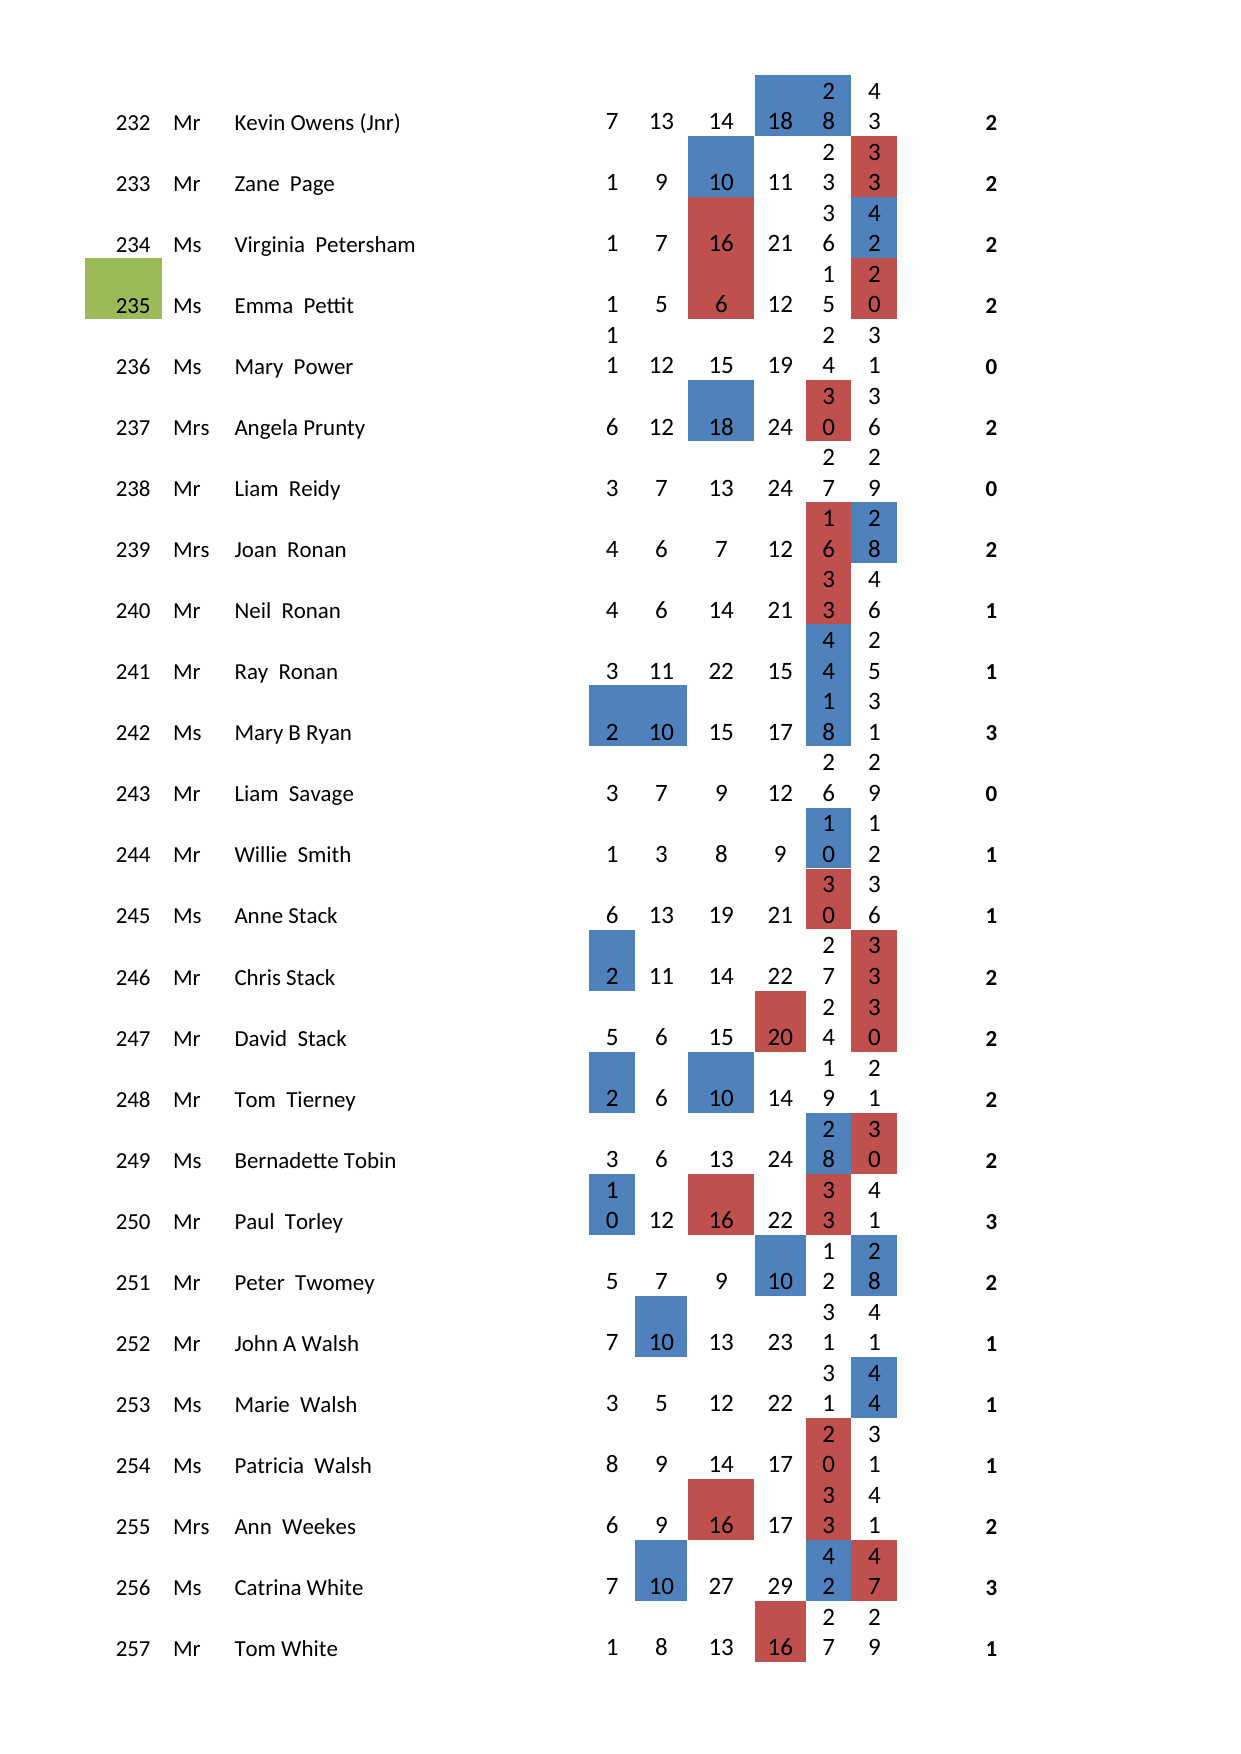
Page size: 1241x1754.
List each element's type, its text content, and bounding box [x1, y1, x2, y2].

table_cell 2 [954, 197, 1028, 258]
table_cell 22 [755, 930, 806, 991]
table_cell 20 [755, 991, 806, 1052]
table_cell [897, 502, 954, 563]
table_cell 27 [806, 930, 851, 991]
table_cell [897, 991, 954, 1052]
table_cell [897, 75, 954, 136]
table_cell 5 [589, 1235, 635, 1296]
table_cell Ann Weekes [223, 1479, 589, 1540]
table_cell 30 [806, 380, 851, 441]
table_cell Mrs [162, 380, 223, 441]
table_cell 5 [635, 1357, 687, 1418]
table_cell 17 [755, 1418, 806, 1479]
table_cell 33 [806, 1174, 851, 1235]
table_cell 12 [755, 258, 806, 319]
table_cell 41 [851, 1479, 897, 1540]
table_cell 257 [85, 1601, 162, 1662]
table_cell 9 [635, 1418, 687, 1479]
table_cell 1 [954, 1601, 1028, 1662]
table_cell Bernadette Tobin [223, 1113, 589, 1174]
table_cell 7 [635, 746, 687, 807]
table_cell 2 [589, 930, 635, 991]
table_cell 255 [85, 1479, 162, 1540]
table_cell 7 [589, 75, 635, 136]
table_cell Marie Walsh [223, 1357, 589, 1418]
table_cell [897, 1418, 954, 1479]
table_cell 235 [85, 258, 162, 319]
table_cell 6 [688, 258, 754, 319]
table_cell 24 [755, 441, 806, 502]
table_cell Emma Pettit [223, 258, 589, 319]
table_cell Virginia Petersham [223, 197, 589, 258]
table_cell 2 [954, 1052, 1028, 1113]
table_cell 232 [85, 75, 162, 136]
table_cell 23 [806, 136, 851, 197]
table_cell 3 [635, 808, 687, 868]
table_cell 18 [806, 685, 851, 746]
table_cell Tom White [223, 1601, 589, 1662]
table_cell 234 [85, 197, 162, 258]
table_cell 25 [851, 624, 897, 685]
table_cell 28 [806, 75, 851, 136]
table_cell [897, 746, 954, 807]
table_cell Ms [162, 258, 223, 319]
table_cell Paul Torley [223, 1174, 589, 1235]
table_cell 7 [635, 197, 687, 258]
table_cell 13 [688, 1601, 754, 1662]
table_cell Mary Power [223, 319, 589, 380]
table_cell 20 [851, 258, 897, 319]
table_cell 248 [85, 1052, 162, 1113]
table_cell 27 [806, 441, 851, 502]
table_cell 21 [755, 197, 806, 258]
table_cell 14 [688, 1418, 754, 1479]
table_cell 33 [806, 563, 851, 624]
table_cell 28 [851, 1235, 897, 1296]
table_cell 33 [851, 930, 897, 991]
table_cell Mr [162, 746, 223, 807]
table_cell 6 [635, 1052, 687, 1113]
table_cell 22 [755, 1174, 806, 1235]
table_cell 13 [688, 441, 754, 502]
table_cell 31 [806, 1296, 851, 1357]
table_cell 28 [806, 1113, 851, 1174]
table_cell 240 [85, 563, 162, 624]
table_cell 21 [755, 869, 806, 929]
table_cell [897, 1601, 954, 1662]
table_cell 0 [954, 746, 1028, 807]
table_cell 4 [589, 502, 635, 563]
table_cell 2 [954, 258, 1028, 319]
table_cell 10 [635, 1296, 687, 1357]
table_cell Ms [162, 1540, 223, 1601]
table_cell 12 [688, 1357, 754, 1418]
table_cell 24 [755, 380, 806, 441]
table_cell 14 [688, 930, 754, 991]
table_cell 247 [85, 991, 162, 1052]
table_cell 12 [755, 502, 806, 563]
table_cell Liam Savage [223, 746, 589, 807]
table_cell 8 [635, 1601, 687, 1662]
table_cell 30 [851, 1113, 897, 1174]
table_cell 41 [851, 1174, 897, 1235]
table_cell 7 [589, 1540, 635, 1601]
table_cell 16 [688, 1174, 754, 1235]
table_cell 5 [635, 258, 687, 319]
table_cell 33 [851, 136, 897, 197]
table_cell 251 [85, 1235, 162, 1296]
table_cell [897, 930, 954, 991]
table_cell 12 [755, 746, 806, 807]
table_cell 47 [851, 1540, 897, 1601]
table_cell Willie Smith [223, 808, 589, 868]
table_cell 249 [85, 1113, 162, 1174]
table_cell Peter Twomey [223, 1235, 589, 1296]
table_cell 44 [851, 1357, 897, 1418]
table_cell Mr [162, 136, 223, 197]
table_cell 1 [954, 869, 1028, 929]
table_cell [897, 258, 954, 319]
table_cell 13 [688, 1296, 754, 1357]
table_cell 9 [755, 808, 806, 868]
table_cell [897, 563, 954, 624]
table_cell David Stack [223, 991, 589, 1052]
table_cell 256 [85, 1540, 162, 1601]
table_cell Ms [162, 197, 223, 258]
table_cell 252 [85, 1296, 162, 1357]
table_cell 1 [589, 1601, 635, 1662]
table_cell Ms [162, 1357, 223, 1418]
table_cell Mrs [162, 1479, 223, 1540]
table_cell John A Walsh [223, 1296, 589, 1357]
table_cell Mr [162, 1174, 223, 1235]
table_cell 10 [635, 1540, 687, 1601]
table_cell 7 [635, 441, 687, 502]
table_cell 31 [851, 685, 897, 746]
table_cell 12 [635, 1174, 687, 1235]
table_cell 13 [688, 1113, 754, 1174]
table_cell Mr [162, 1296, 223, 1357]
table_cell Mrs [162, 502, 223, 563]
table_cell 3 [589, 1113, 635, 1174]
table_cell 30 [851, 991, 897, 1052]
table_cell 1 [589, 136, 635, 197]
table_cell 1 [589, 258, 635, 319]
table_cell Mr [162, 1052, 223, 1113]
table_cell 12 [851, 808, 897, 868]
table_cell 17 [755, 1479, 806, 1540]
table_cell [897, 197, 954, 258]
table_cell 0 [954, 441, 1028, 502]
table_cell 2 [954, 1235, 1028, 1296]
table_cell 2 [954, 1479, 1028, 1540]
table_cell [897, 136, 954, 197]
table_cell 20 [806, 1418, 851, 1479]
table_cell 3 [589, 624, 635, 685]
table_cell 43 [851, 75, 897, 136]
table_cell 41 [851, 1296, 897, 1357]
table_cell 10 [589, 1174, 635, 1235]
table_cell 13 [635, 75, 687, 136]
table_cell 2 [954, 1113, 1028, 1174]
table_cell 36 [806, 197, 851, 258]
table_cell 6 [635, 563, 687, 624]
table_cell 237 [85, 380, 162, 441]
table_cell 2 [954, 502, 1028, 563]
table_cell 24 [806, 319, 851, 380]
table_cell Ms [162, 685, 223, 746]
table_cell Mary B Ryan [223, 685, 589, 746]
table_cell 9 [635, 136, 687, 197]
table_cell 3 [589, 746, 635, 807]
table_cell Ms [162, 869, 223, 929]
table_cell 19 [806, 1052, 851, 1113]
table_cell 21 [755, 563, 806, 624]
table_cell 6 [635, 502, 687, 563]
table_cell 3 [954, 1540, 1028, 1601]
table_cell [897, 624, 954, 685]
table_cell 1 [954, 1296, 1028, 1357]
table_cell [897, 380, 954, 441]
table_cell Ms [162, 1418, 223, 1479]
table_cell Ms [162, 319, 223, 380]
table_cell 1 [954, 1357, 1028, 1418]
table_cell 22 [755, 1357, 806, 1418]
table_cell 28 [851, 502, 897, 563]
table_cell 11 [635, 624, 687, 685]
table_cell 236 [85, 319, 162, 380]
table_cell 4 [589, 563, 635, 624]
table_cell 9 [688, 746, 754, 807]
table_cell Mr [162, 808, 223, 868]
table_cell 15 [688, 685, 754, 746]
table_cell Mr [162, 991, 223, 1052]
table_cell 3 [589, 1357, 635, 1418]
table_cell 2 [954, 991, 1028, 1052]
table_cell 10 [755, 1235, 806, 1296]
table_cell [897, 869, 954, 929]
table_cell 3 [954, 685, 1028, 746]
table_cell 253 [85, 1357, 162, 1418]
table_cell 27 [688, 1540, 754, 1601]
table_cell 29 [851, 1601, 897, 1662]
table_cell 14 [688, 563, 754, 624]
table_cell Tom Tierney [223, 1052, 589, 1113]
table_cell 10 [635, 685, 687, 746]
table_cell [897, 1540, 954, 1601]
table_cell 244 [85, 808, 162, 868]
table_cell 44 [806, 624, 851, 685]
table_cell 29 [851, 441, 897, 502]
table_cell 33 [806, 1479, 851, 1540]
table_cell 250 [85, 1174, 162, 1235]
table_cell Anne Stack [223, 869, 589, 929]
table_cell 18 [688, 380, 754, 441]
table_cell 18 [755, 75, 806, 136]
table_cell Catrina White [223, 1540, 589, 1601]
table_cell 2 [589, 685, 635, 746]
table_cell Angela Prunty [223, 380, 589, 441]
table_cell 238 [85, 441, 162, 502]
table_cell 11 [635, 930, 687, 991]
table_cell 12 [635, 380, 687, 441]
table_cell 36 [851, 869, 897, 929]
table_cell 11 [755, 136, 806, 197]
table_cell 1 [954, 624, 1028, 685]
table_cell Mr [162, 1235, 223, 1296]
table_cell 1 [954, 808, 1028, 868]
table_cell Mr [162, 1601, 223, 1662]
table_cell [897, 1296, 954, 1357]
table_cell 1 [589, 808, 635, 868]
table_cell 9 [635, 1479, 687, 1540]
table_cell 31 [851, 319, 897, 380]
table_cell 1 [589, 197, 635, 258]
table_cell [897, 1052, 954, 1113]
table_cell 2 [954, 930, 1028, 991]
table_cell 245 [85, 869, 162, 929]
table_cell Mr [162, 441, 223, 502]
table_cell 12 [806, 1235, 851, 1296]
table_cell 16 [806, 502, 851, 563]
table_cell 254 [85, 1418, 162, 1479]
table_cell 24 [755, 1113, 806, 1174]
table_cell Chris Stack [223, 930, 589, 991]
table_cell 243 [85, 746, 162, 807]
table_cell 6 [635, 1113, 687, 1174]
table_cell 6 [589, 380, 635, 441]
table_cell 10 [688, 1052, 754, 1113]
table_cell 1 [954, 1418, 1028, 1479]
table_cell 29 [851, 746, 897, 807]
table_cell Kevin Owens (Jnr) [223, 75, 589, 136]
table_cell [897, 1479, 954, 1540]
table_cell 6 [635, 991, 687, 1052]
table_cell Joan Ronan [223, 502, 589, 563]
table_cell 10 [688, 136, 754, 197]
table_cell 16 [755, 1601, 806, 1662]
table_cell 29 [755, 1540, 806, 1601]
table_cell 239 [85, 502, 162, 563]
table_cell 8 [688, 808, 754, 868]
table_cell [897, 1113, 954, 1174]
table_cell Mr [162, 930, 223, 991]
table_cell 14 [688, 75, 754, 136]
table_cell 8 [589, 1418, 635, 1479]
table_cell 42 [806, 1540, 851, 1601]
table_cell 22 [688, 624, 754, 685]
table_cell [897, 441, 954, 502]
table_cell 15 [755, 624, 806, 685]
table_cell [897, 1174, 954, 1235]
table_cell Patricia Walsh [223, 1418, 589, 1479]
table_cell Liam Reidy [223, 441, 589, 502]
table_cell 6 [589, 1479, 635, 1540]
table_cell Mr [162, 624, 223, 685]
table_cell 31 [851, 1418, 897, 1479]
table_cell 24 [806, 991, 851, 1052]
table_cell 241 [85, 624, 162, 685]
table_cell Mr [162, 75, 223, 136]
table_cell 15 [806, 258, 851, 319]
table_cell [897, 319, 954, 380]
table_cell 242 [85, 685, 162, 746]
table_cell 233 [85, 136, 162, 197]
table_cell Neil Ronan [223, 563, 589, 624]
table_cell 1 [954, 563, 1028, 624]
table_cell 19 [755, 319, 806, 380]
table_cell 246 [85, 930, 162, 991]
table_cell 2 [954, 380, 1028, 441]
table_cell 12 [635, 319, 687, 380]
table_cell 31 [806, 1357, 851, 1418]
table_cell 16 [688, 197, 754, 258]
table_cell 2 [954, 75, 1028, 136]
table_cell 2 [954, 136, 1028, 197]
table_cell 36 [851, 380, 897, 441]
table_cell [897, 685, 954, 746]
table_cell 0 [954, 319, 1028, 380]
table_cell Zane Page [223, 136, 589, 197]
table_cell 15 [688, 991, 754, 1052]
table_cell 15 [688, 319, 754, 380]
table_cell 17 [755, 685, 806, 746]
table_cell 13 [635, 869, 687, 929]
table_cell 11 [589, 319, 635, 380]
table_cell 19 [688, 869, 754, 929]
table_cell 3 [589, 441, 635, 502]
table_cell Ms [162, 1113, 223, 1174]
table_cell 46 [851, 563, 897, 624]
table_cell 6 [589, 869, 635, 929]
table_cell [897, 808, 954, 868]
table_cell 7 [688, 502, 754, 563]
table_cell 7 [589, 1296, 635, 1357]
table_cell 9 [688, 1235, 754, 1296]
table_cell 42 [851, 197, 897, 258]
table_cell 16 [688, 1479, 754, 1540]
table_cell 21 [851, 1052, 897, 1113]
table_cell [897, 1235, 954, 1296]
table_cell 2 [589, 1052, 635, 1113]
table_cell Mr [162, 563, 223, 624]
table_cell 10 [806, 808, 851, 868]
table_cell [897, 1357, 954, 1418]
table_cell Ray Ronan [223, 624, 589, 685]
table_cell 14 [755, 1052, 806, 1113]
table_cell 3 [954, 1174, 1028, 1235]
table_cell 30 [806, 869, 851, 929]
table_cell 5 [589, 991, 635, 1052]
table_cell 27 [806, 1601, 851, 1662]
table_cell 26 [806, 746, 851, 807]
table_cell 23 [755, 1296, 806, 1357]
table_cell 7 [635, 1235, 687, 1296]
